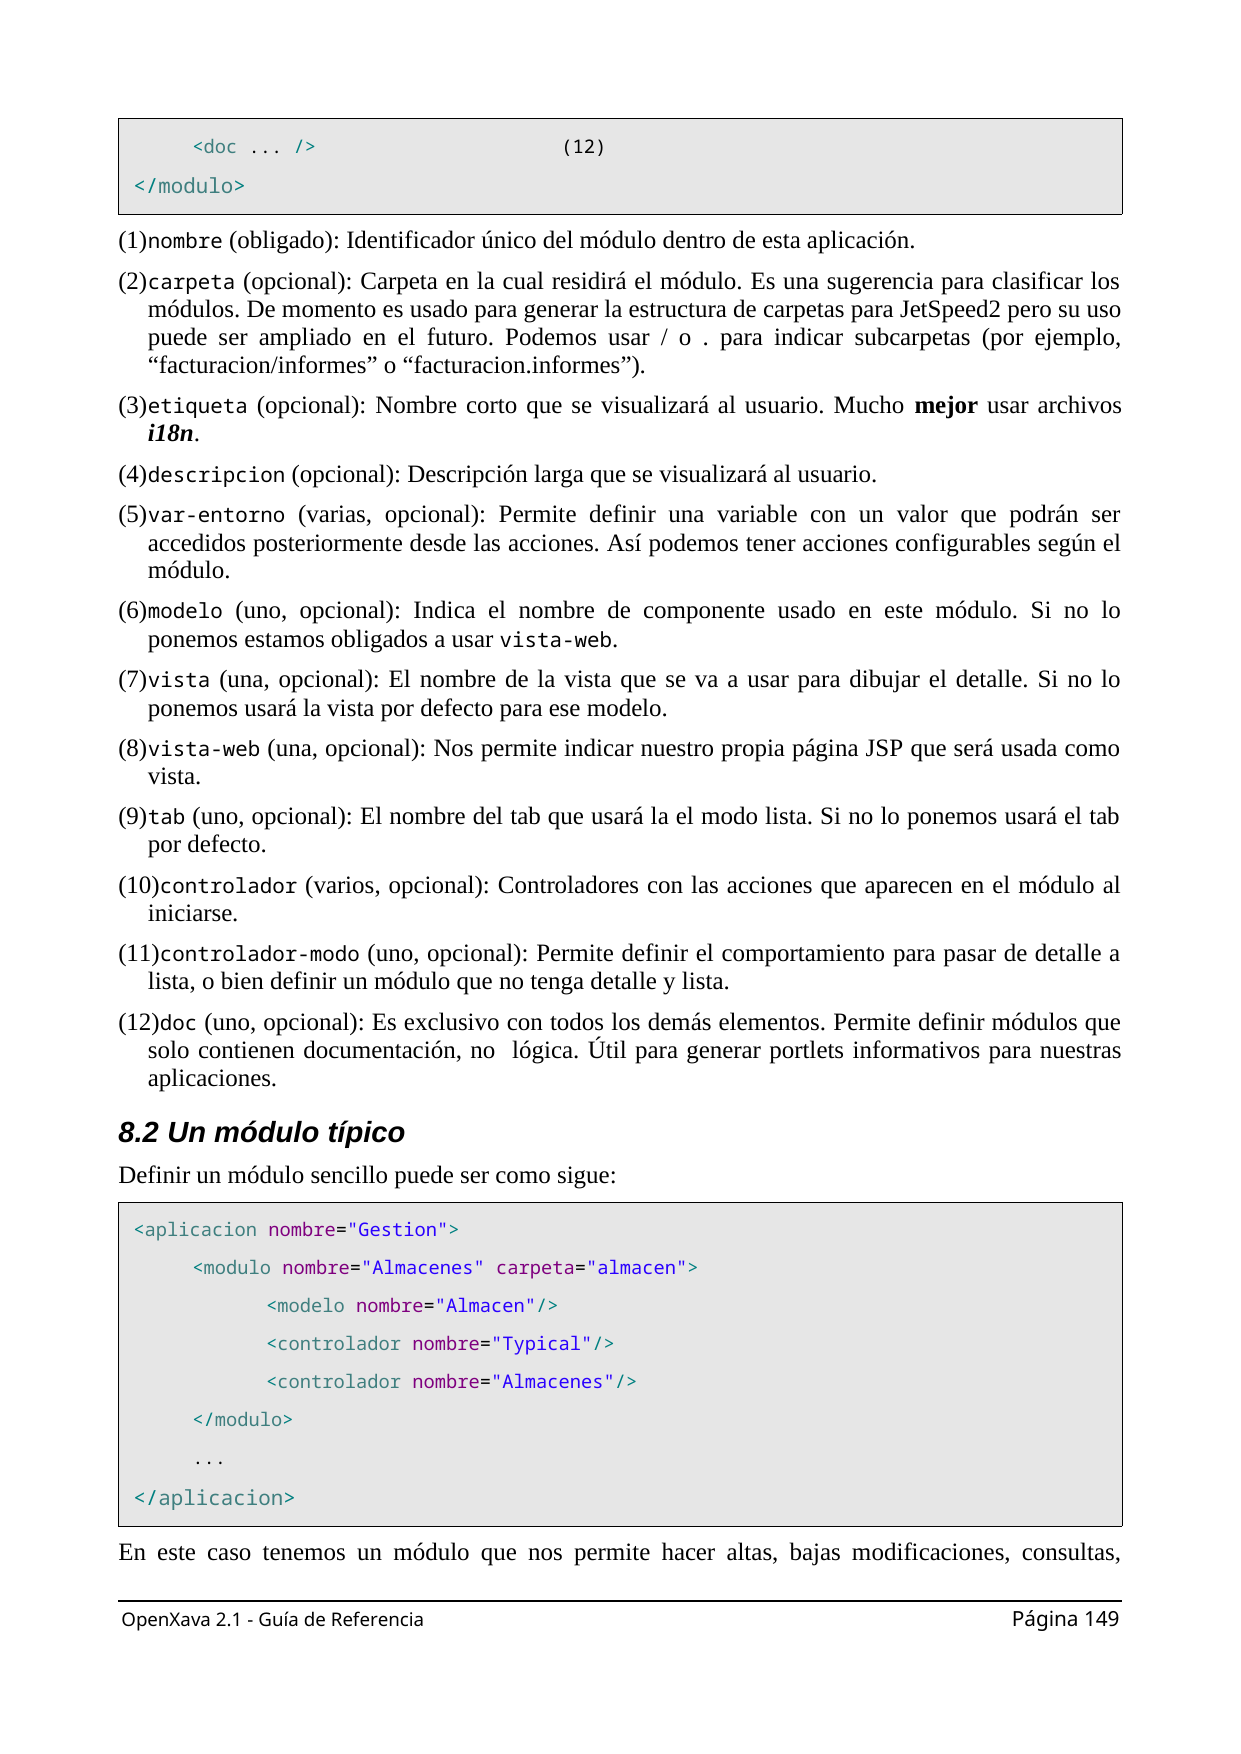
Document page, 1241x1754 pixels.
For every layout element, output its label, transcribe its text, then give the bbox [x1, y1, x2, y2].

text En este caso tenemos un módulo que nos permite hacer altas, bajas modificaciones, consultas, [118, 1538, 1122, 1566]
list vista-web (una, opcional): Nos permite indicar nuestro propia página JSP que será usada como vista. [118, 734, 1122, 790]
list etiqueta (opcional): Nombre corto que se visualizará al usuario. Mucho mejor usar archivos i18n. [118, 391, 1122, 447]
list tab (uno, opcional): El nombre del tab que usará la el modo lista. Si no lo ponemos usará el tab por defecto. [118, 802, 1122, 858]
text ... [119, 1430, 1122, 1468]
text <modulo nombre="Almacenes" carpeta="almacen"> [119, 1240, 1122, 1278]
text </modulo> [119, 1392, 1122, 1430]
list controlador (varios, opcional): Controladores con las acciones que aparecen en el módulo al iniciarse. [118, 871, 1122, 927]
list carpeta (opcional): Carpeta en la cual residirá el módulo. Es una sugerencia para clasificar los módulos. De momento es usado para generar la estructura de carpetas para JetSpeed2 pero su uso puede ser ampliado en el futuro. Podemos usar / o . para indicar subcarpetas (por ejemplo, “facturacion/informes” o “facturacion.informes”). [118, 267, 1122, 379]
list descripcion (opcional): Descripción larga que se visualizará al usuario. [118, 460, 1122, 488]
text <aplicacion nombre="Gestion"> [119, 1203, 1122, 1240]
text <doc ... /> (12) [119, 119, 1122, 156]
text Definir un módulo sencillo puede ser como sigue: [118, 1162, 1122, 1189]
text <controlador nombre="Almacenes"/> [119, 1354, 1122, 1392]
list nombre (obligado): Identificador único del módulo dentro de esta aplicación. [118, 227, 1122, 255]
list doc (uno, opcional): Es exclusivo con todos los demás elementos. Permite definir módulos que solo contienen documentación, no lógica. Útil para generar portlets informativos para nuestras aplicaciones. [118, 1008, 1122, 1091]
list controlador-modo (uno, opcional): Permite definir el comportamiento para pasar de detalle a lista, o bien definir un módulo que no tenga detalle y lista. [118, 939, 1122, 995]
list vista (una, opcional): El nombre de la vista que se va a usar para dibujar el detalle. Si no lo ponemos usará la vista por defecto para ese modelo. [118, 666, 1122, 721]
subtitle Un módulo típico [118, 1116, 1122, 1149]
list var-entorno (varias, opcional): Permite definir una variable con un valor que podrán ser accedidos posteriormente desde las acciones. Así podemos tener acciones configurables según el módulo. [118, 500, 1122, 584]
list modelo (uno, opcional): Indica el nombre de componente usado en este módulo. Si no lo ponemos estamos obligados a usar vista-web. [118, 597, 1122, 653]
text <modelo nombre="Almacen"/> [119, 1278, 1122, 1316]
text </modulo> [119, 156, 1122, 214]
text <controlador nombre="Typical"/> [119, 1316, 1122, 1354]
text </aplicacion> [119, 1468, 1122, 1526]
